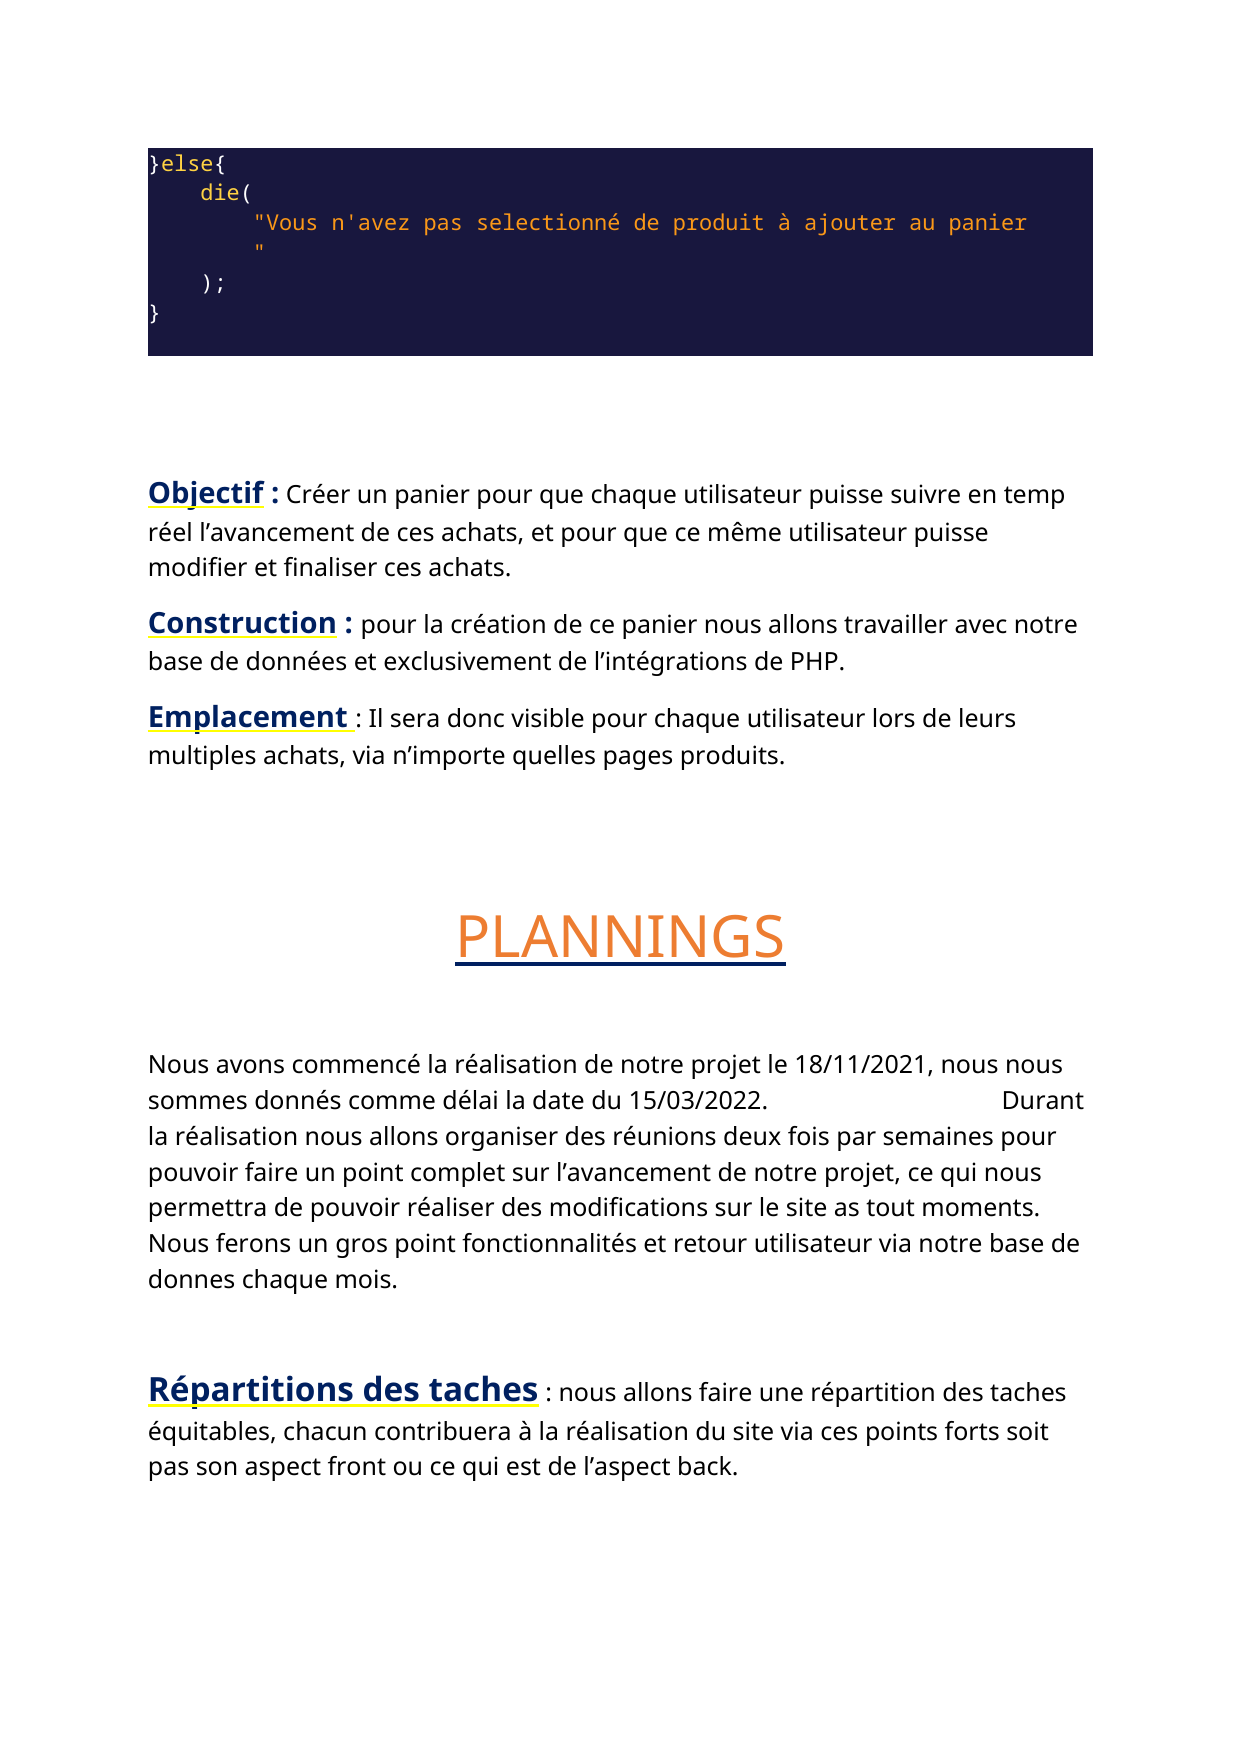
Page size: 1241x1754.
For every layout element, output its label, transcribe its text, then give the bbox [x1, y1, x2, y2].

text " [148, 237, 1093, 267]
text Nous avons commencé la réalisation de notre projet le 18/11/2021, nous nous sommes donnés comme délai la date du 15/03/2022. Durant la réalisation nous allons organiser des réunions deux fois par semaines pour pouvoir faire un point complet sur l’avancement de notre projet, ce qui nous permettra de pouvoir réaliser des modifications sur le site as tout moments. Nous ferons un gros point fonctionnalités et retour utilisateur via notre base de donnes chaque mois. [148, 1047, 1093, 1296]
text ); [148, 267, 1093, 297]
text Emplacement : Il sera donc visible pour chaque utilisateur lors de leurs multiples achats, via n’importe quelles pages produits. [148, 696, 1093, 771]
text }else{ [148, 148, 1093, 177]
text Objectif : Créer un panier pour que chaque utilisateur puisse suivre en temp réel l’avancement de ces achats, et pour que ce même utilisateur puisse modifier et finaliser ces achats. [148, 473, 1093, 584]
text PLANNINGS [148, 894, 1093, 974]
text Construction : pour la création de ce panier nous allons travailler avec notre base de données et exclusivement de l’intégrations de PHP. [148, 602, 1093, 678]
text } [148, 297, 1093, 326]
text die( [148, 177, 1093, 207]
text Répartitions des taches : nous allons faire une répartition des taches équitables, chacun contribuera à la réalisation du site via ces points forts soit pas son aspect front ou ce qui est de l’aspect back. [148, 1366, 1093, 1483]
text "Vous n'avez pas selectionné de produit à ajouter au panier [148, 207, 1093, 237]
